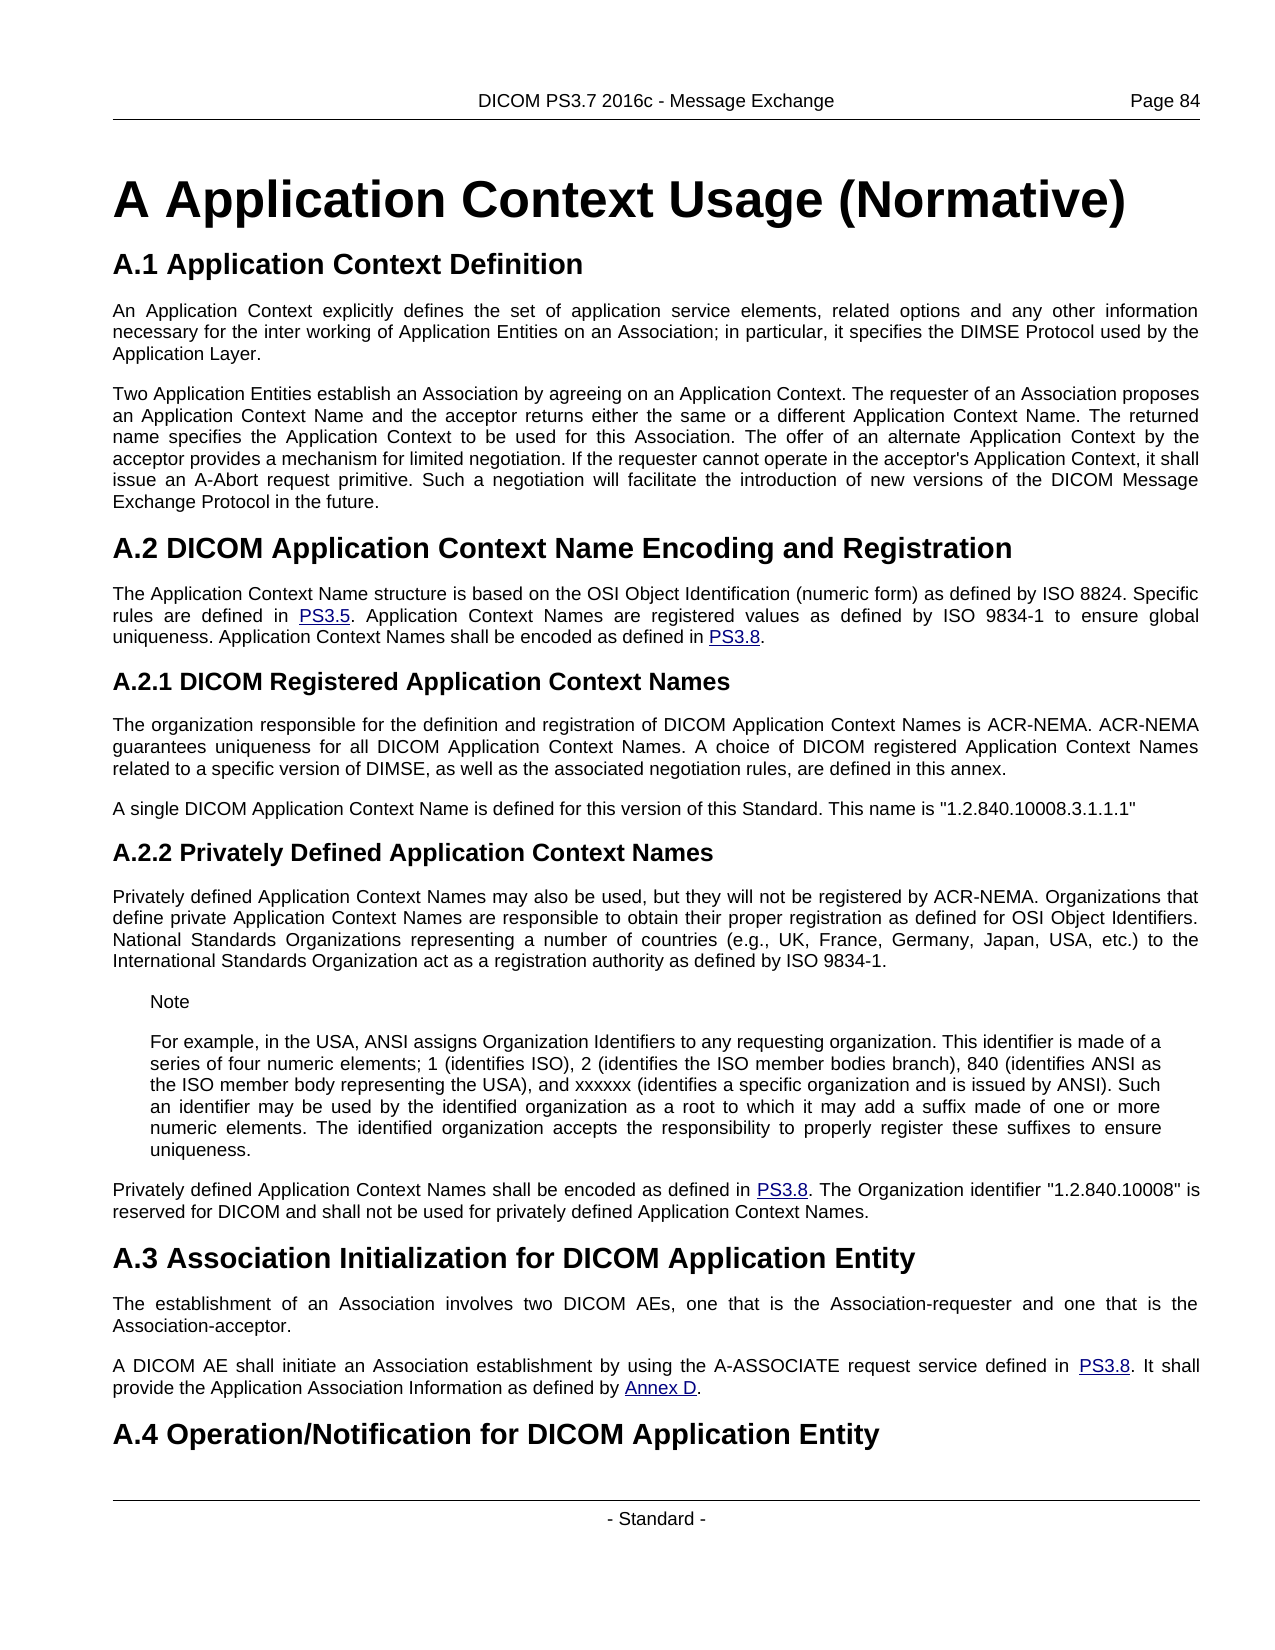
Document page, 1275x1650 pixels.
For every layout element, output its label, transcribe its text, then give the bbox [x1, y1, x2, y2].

text A.2.2 Privately Defined Application Context Names [112, 838, 1200, 867]
text The Application Context Name structure is based on the OSI Object Identification (numeric form) as defined by ISO 8824. Specific rules are defined in PS3.5. Application Context Names are registered values as defined by ISO 9834-1 to ensure global uniqueness. Application Context Names shall be encoded as defined in PS3.8. [112, 583, 1200, 648]
text The organization responsible for the definition and registration of DICOM Application Context Names is ACR-NEMA. ACR-NEMA guarantees uniqueness for all DICOM Application Context Names. A choice of DICOM registered Application Context Names related to a specific version of DIMSE, as well as the associated negotiation rules, are defined in this annex. [112, 714, 1200, 779]
text For example, in the USA, ANSI assigns Organization Identifiers to any requesting organization. This identifier is made of a series of four numeric elements; 1 (identifies ISO), 2 (identifies the ISO member bodies branch), 840 (identifies ANSI as the ISO member body representing the USA), and xxxxxx (identifies a specific organization and is issued by ANSI). Such an identifier may be used by the identified organization as a root to which it may add a suffix made of one or more numeric elements. The identified organization accepts the responsibility to properly register these suffixes to ensure uniqueness. [150, 1031, 1162, 1160]
text A Application Context Usage (Normative) [112, 169, 1200, 228]
text A DICOM AE shall initiate an Association establishment by using the A-ASSOCIATE request service defined in PS3.8. It shall provide the Application Association Information as defined by Annex D. [112, 1355, 1200, 1398]
text A.3 Association Initialization for DICOM Application Entity [112, 1241, 1200, 1274]
text Privately defined Application Context Names may also be used, but they will not be registered by ACR-NEMA. Organizations that define private Application Context Names are responsible to obtain their proper registration as defined for OSI Object Identifiers. National Standards Organizations representing a number of countries (e.g., UK, France, Germany, Japan, USA, etc.) to the International Standards Organization act as a registration authority as defined by ISO 9834-1. [112, 885, 1200, 972]
text A.2.1 DICOM Registered Application Context Names [112, 667, 1200, 695]
text A.1 Application Context Definition [112, 247, 1200, 281]
text The establishment of an Association involves two DICOM AEs, one that is the Association-requester and one that is the Association-acceptor. [112, 1293, 1200, 1336]
text An Application Context explicitly defines the set of application service elements, related options and any other information necessary for the inter working of Application Entities on an Association; in particular, it specifies the DIMSE Protocol used by the Application Layer. [112, 299, 1200, 364]
text A.2 DICOM Application Context Name Encoding and Registration [112, 531, 1200, 564]
text Note [150, 990, 1162, 1012]
text Privately defined Application Context Names shall be encoded as defined in PS3.8. The Organization identifier "1.2.840.10008" is reserved for DICOM and shall not be used for privately defined Application Context Names. [112, 1179, 1200, 1222]
text A single DICOM Application Context Name is defined for this version of this Standard. This name is "1.2.840.10008.3.1.1.1" [112, 798, 1200, 819]
text A.4 Operation/Notification for DICOM Application Entity [112, 1417, 1200, 1450]
text Two Application Entities establish an Association by agreeing on an Application Context. The requester of an Association proposes an Application Context Name and the acceptor returns either the same or a different Application Context Name. The returned name specifies the Application Context to be used for this Association. The offer of an alternate Application Context by the acceptor provides a mechanism for limited negotiation. If the requester cannot operate in the acceptor's Application Context, it shall issue an A-Abort request primitive. Such a negotiation will facilitate the introduction of new versions of the DICOM Message Exchange Protocol in the future. [112, 383, 1200, 512]
